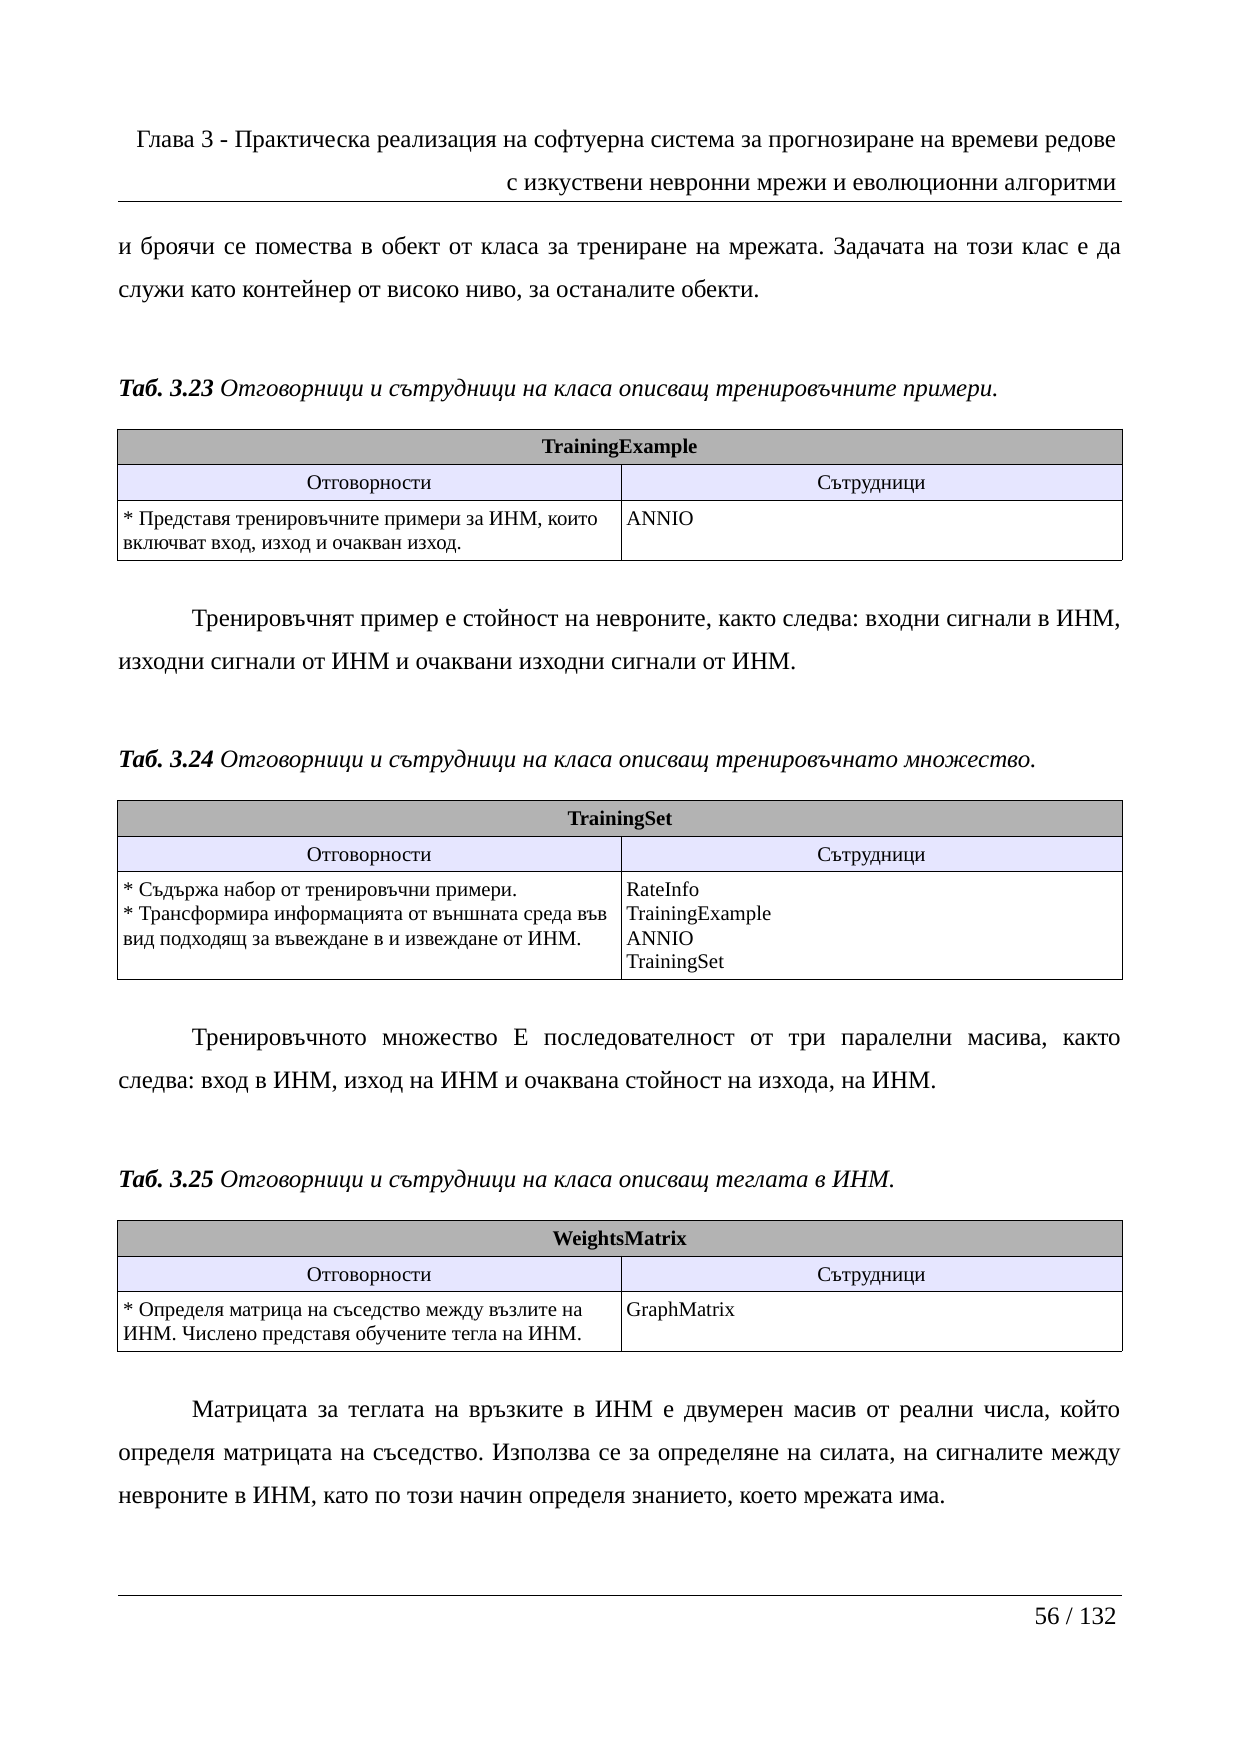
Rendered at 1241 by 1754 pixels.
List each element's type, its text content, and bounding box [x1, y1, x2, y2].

table_header WeightsMatrix [118, 1221, 1122, 1256]
table_cell RateInfo TrainingExample ANNIO TrainingSet [622, 872, 1122, 979]
table_header TrainingSet [118, 801, 1122, 836]
text Матрицата за теглата на връзките в ИНМ е двумерен масив от реални числа, който определя матрицата на съседство. Използва се за определяне на силата, на сигналите между невроните в ИНМ, като по този начин определя знанието, което мрежата има. [118, 1394, 1122, 1509]
table_cell Сътрудници [622, 465, 1122, 500]
table_cell * Определя матрица на съседство между възлите на ИНМ. Числено представя обучените тегла на ИНМ. [118, 1292, 621, 1351]
table_cell Отговорности [118, 1257, 621, 1291]
text Тренировъчното множество Е последователност от три паралелни масива, както следва: вход в ИНМ, изход на ИНМ и очаквана стойност на изхода, на ИНМ. [118, 1022, 1122, 1094]
text Тренировъчнят пример е стойност на невроните, както следва: входни сигнали в ИНМ, изходни сигнали от ИНМ и очаквани изходни сигнали от ИНМ. [118, 603, 1122, 674]
table_cell GraphMatrix [622, 1292, 1122, 1351]
text и броячи се помества в обект от класа за трениране на мрежата. Задачата на този клас е да служи като контейнер от високо ниво, за останалите обекти. [118, 231, 1122, 303]
table_cell Сътрудници [622, 1257, 1122, 1291]
table_cell * Представя тренировъчните примери за ИНМ, които включват вход, изход и очакван изход. [118, 501, 621, 559]
table_cell Отговорности [118, 465, 621, 500]
text Таб. 3.23 Отговорници и сътрудници на класа описващ тренировъчните примери. [118, 373, 1122, 402]
table_header TrainingExample [118, 430, 1122, 464]
text Таб. 3.24 Отговорници и сътрудници на класа описващ тренировъчнато множество. [118, 744, 1122, 773]
table_cell Сътрудници [622, 837, 1122, 871]
table_cell * Съдържа набор от тренировъчни примери. * Трансформира информацията от външната среда във вид подходящ за въвеждане в и извеждане от ИНМ. [118, 872, 621, 979]
table_cell Отговорности [118, 837, 621, 871]
table_cell ANNIO [622, 501, 1122, 559]
text Таб. 3.25 Отговорници и сътрудници на класа описващ теглата в ИНМ. [118, 1164, 1122, 1193]
